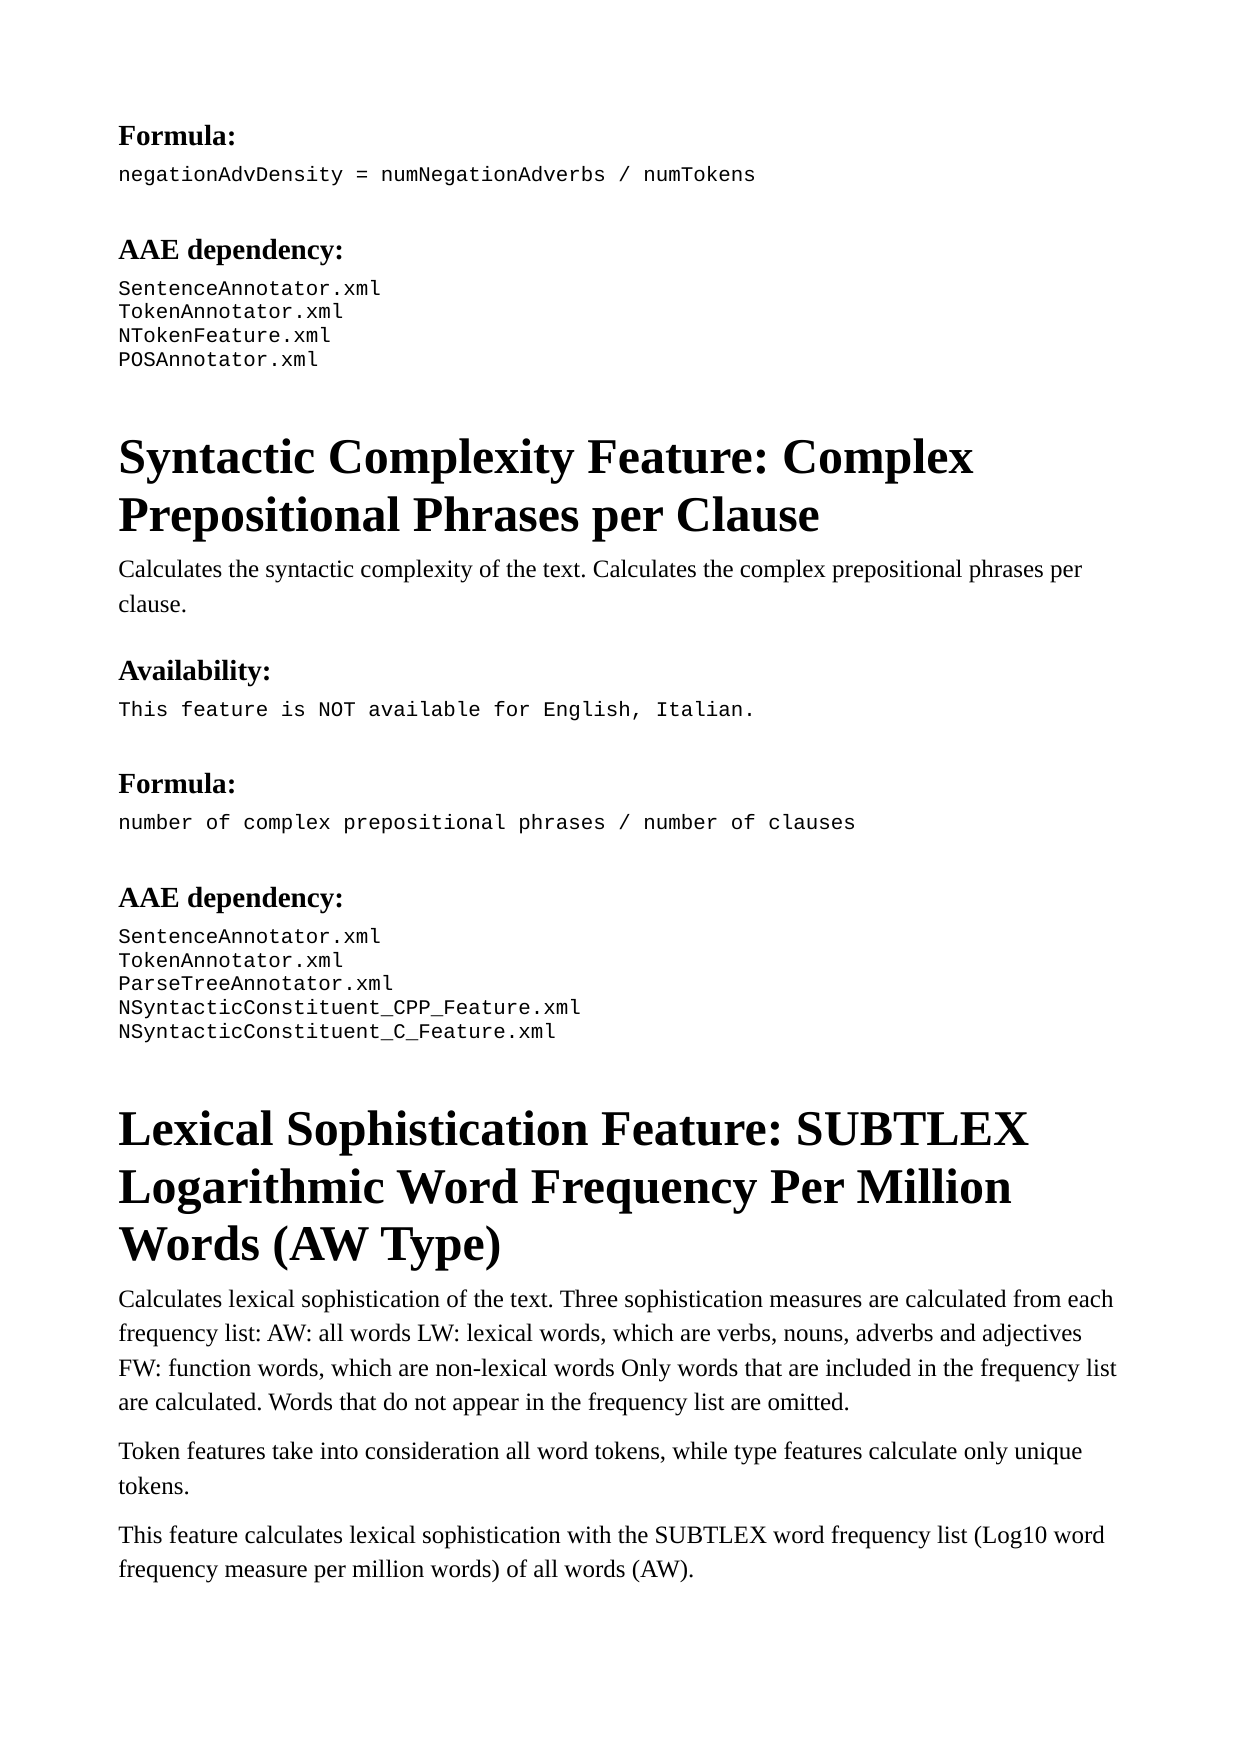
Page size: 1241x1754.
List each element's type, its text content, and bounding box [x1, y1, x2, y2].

subtitle Availability: [118, 653, 1122, 686]
text TokenAnnotator.xml [118, 950, 1122, 973]
text TokenAnnotator.xml [118, 302, 1122, 325]
text number of complex prepositional phrases / number of clauses [118, 812, 1122, 836]
text NSyntacticConstituent_CPP_Feature.xml [118, 997, 1122, 1021]
subtitle AAE dependency: [118, 880, 1122, 914]
text negationAdvDensity = numNegationAdverbs / numTokens [118, 164, 1122, 188]
text SentenceAnnotator.xml [118, 278, 1122, 302]
text NSyntacticConstituent_C_Feature.xml [118, 1021, 1122, 1044]
text Calculates lexical sophistication of the text. Three sophistication measures are calculated from each frequency list: AW: all words LW: lexical words, which are verbs, nouns, adverbs and adjectives FW: function words, which are non-lexical words Only words that are included in the frequency list are calculated. Words that do not appear in the frequency list are omitted. [118, 1284, 1122, 1416]
text NTokenFeature.xml [118, 325, 1122, 349]
text Calculates the syntactic complexity of the text. Calculates the complex prepositional phrases per clause. [118, 554, 1122, 618]
text SentenceAnnotator.xml [118, 926, 1122, 950]
subtitle Formula: [118, 118, 1122, 152]
subtitle AAE dependency: [118, 232, 1122, 265]
subtitle Syntactic Complexity Feature: Complex Prepositional Phrases per Clause [118, 427, 1122, 542]
text Token features take into consideration all word tokens, while type features calculate only unique tokens. [118, 1436, 1122, 1499]
text ParseTreeAnnotator.xml [118, 973, 1122, 997]
text POSAnnotator.xml [118, 349, 1122, 372]
subtitle Lexical Sophistication Feature: SUBTLEX Logarithmic Word Frequency Per Million Words (AW Type) [118, 1099, 1122, 1271]
text This feature calculates lexical sophistication with the SUBTLEX word frequency list (Log10 word frequency measure per million words) of all words (AW). [118, 1520, 1122, 1583]
subtitle Formula: [118, 766, 1122, 800]
text This feature is NOT available for English, Italian. [118, 699, 1122, 722]
